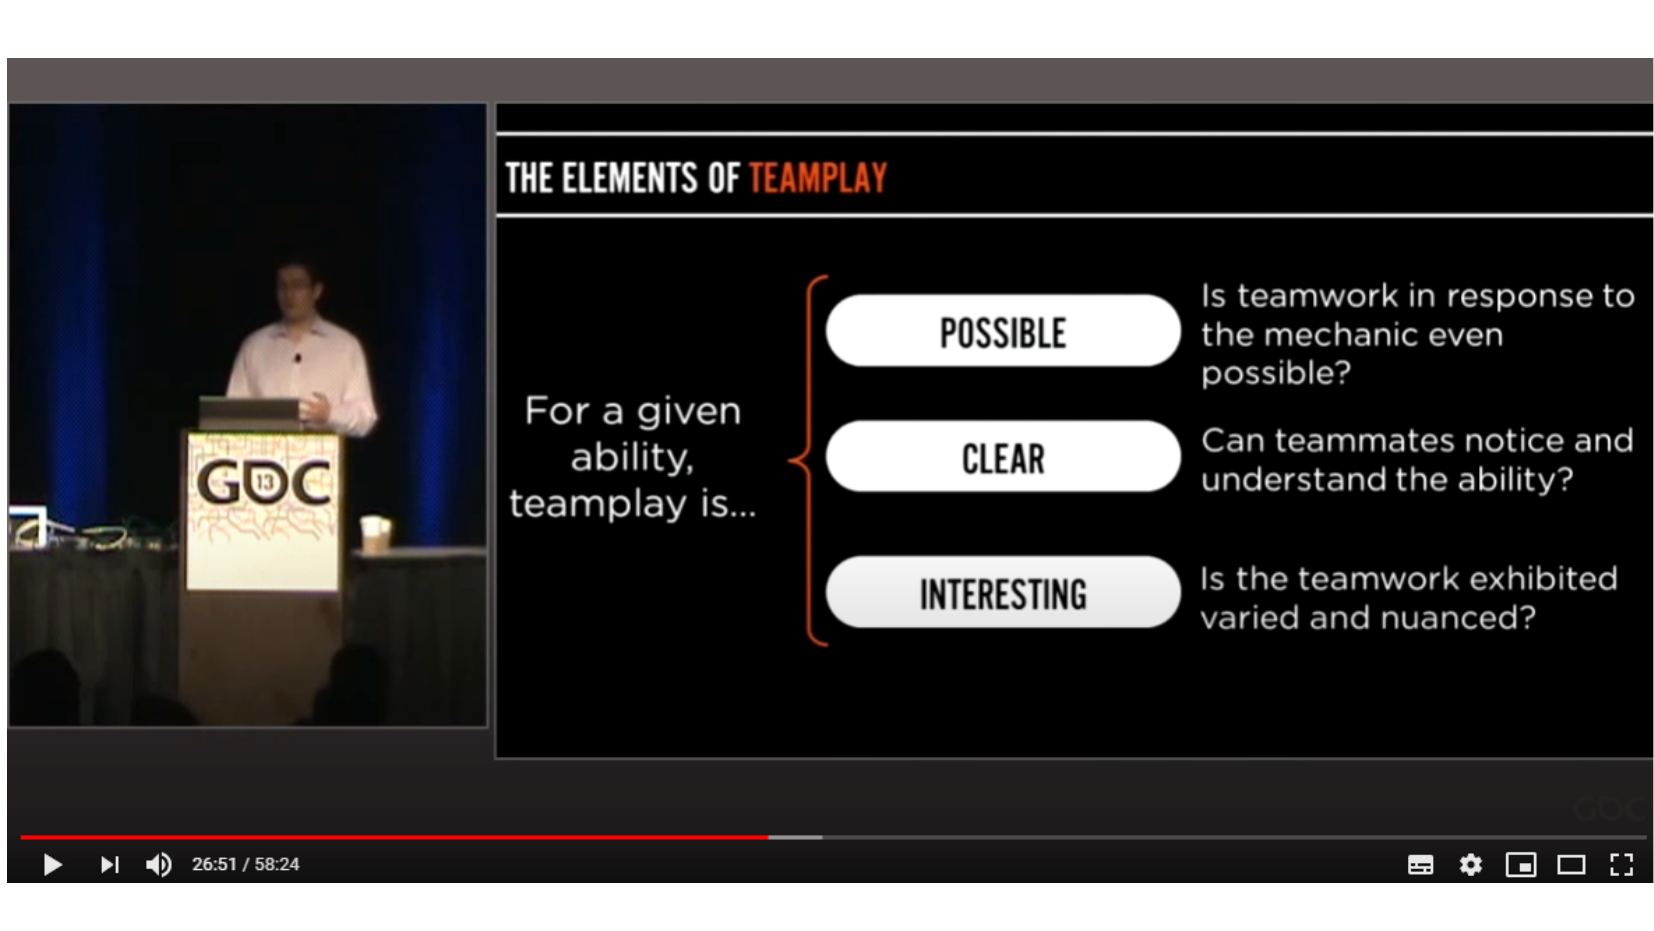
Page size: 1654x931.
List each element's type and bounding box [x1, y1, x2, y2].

picture [7, 58, 1654, 883]
